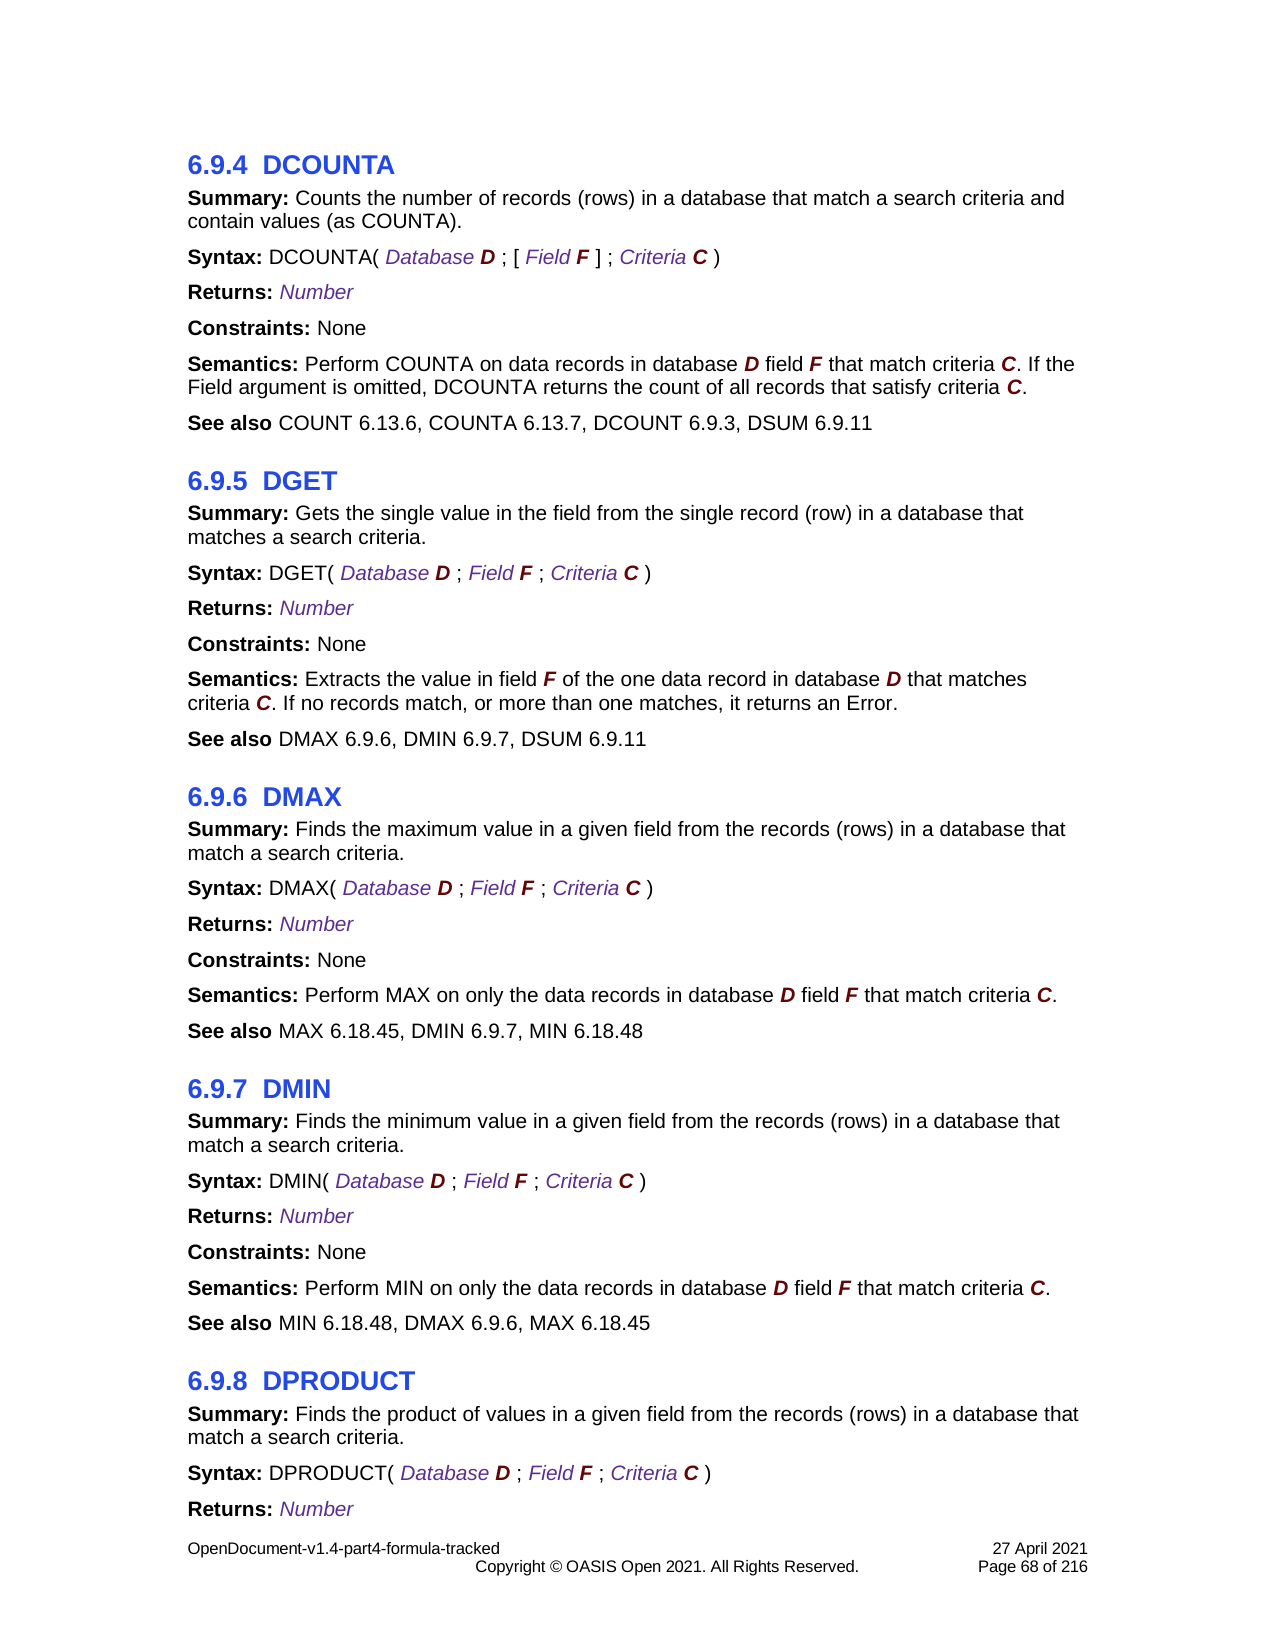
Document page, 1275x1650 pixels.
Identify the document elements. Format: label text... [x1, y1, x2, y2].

text Semantics: Perform COUNTA on data records in database D field F that match criteria C. If the Field argument is omitted, DCOUNTA returns the count of all records that satisfy criteria C. [187, 352, 1088, 399]
text Semantics: Perform MAX on only the data records in database D field F that match criteria C. [187, 984, 1088, 1007]
text Constraints: None [187, 1240, 1088, 1264]
subtitle DMIN [187, 1074, 1088, 1104]
subtitle DGET [187, 466, 1088, 496]
text Syntax: DCOUNTA( Database D ; [ Field F ] ; Criteria C ) [187, 245, 1088, 269]
text Returns: Number [187, 597, 1088, 620]
text Syntax: DGET( Database D ; Field F ; Criteria C ) [187, 561, 1088, 584]
text Summary: Counts the number of records (rows) in a database that match a search criteria and contain values (as COUNTA). [187, 186, 1088, 233]
text See also MAX 6.18.45, DMIN 6.9.7, MIN 6.18.48 [187, 1019, 1088, 1043]
subtitle DCOUNTA [187, 150, 1088, 180]
text See also MIN 6.18.48, DMAX 6.9.6, MAX 6.18.45 [187, 1312, 1088, 1335]
text Summary: Finds the minimum value in a given field from the records (rows) in a database that match a search criteria. [187, 1110, 1088, 1157]
text Constraints: None [187, 632, 1088, 656]
subtitle DMAX [187, 782, 1088, 812]
text Returns: Number [187, 1497, 1088, 1521]
text Returns: Number [187, 1205, 1088, 1228]
text Summary: Gets the single value in the field from the single record (row) in a database that matches a search criteria. [187, 502, 1088, 549]
text Returns: Number [187, 912, 1088, 936]
text Syntax: DPRODUCT( Database D ; Field F ; Criteria C ) [187, 1461, 1088, 1485]
text Summary: Finds the product of values in a given field from the records (rows) in a database that match a search criteria. [187, 1402, 1088, 1449]
text Semantics: Perform MIN on only the data records in database D field F that match criteria C. [187, 1276, 1088, 1299]
text See also DMAX 6.9.6, DMIN 6.9.7, DSUM 6.9.11 [187, 727, 1088, 751]
text Summary: Finds the maximum value in a given field from the records (rows) in a database that match a search criteria. [187, 818, 1088, 865]
text Constraints: None [187, 948, 1088, 972]
text Returns: Number [187, 281, 1088, 304]
text Semantics: Extracts the value in field F of the one data record in database D that matches criteria C. If no records match, or more than one matches, it returns an Error. [187, 668, 1088, 715]
text Syntax: DMIN( Database D ; Field F ; Criteria C ) [187, 1169, 1088, 1193]
text See also COUNT 6.13.6, COUNTA 6.13.7, DCOUNT 6.9.3, DSUM 6.9.11 [187, 411, 1088, 435]
text Constraints: None [187, 316, 1088, 340]
text Syntax: DMAX( Database D ; Field F ; Criteria C ) [187, 877, 1088, 900]
subtitle DPRODUCT [187, 1366, 1088, 1396]
